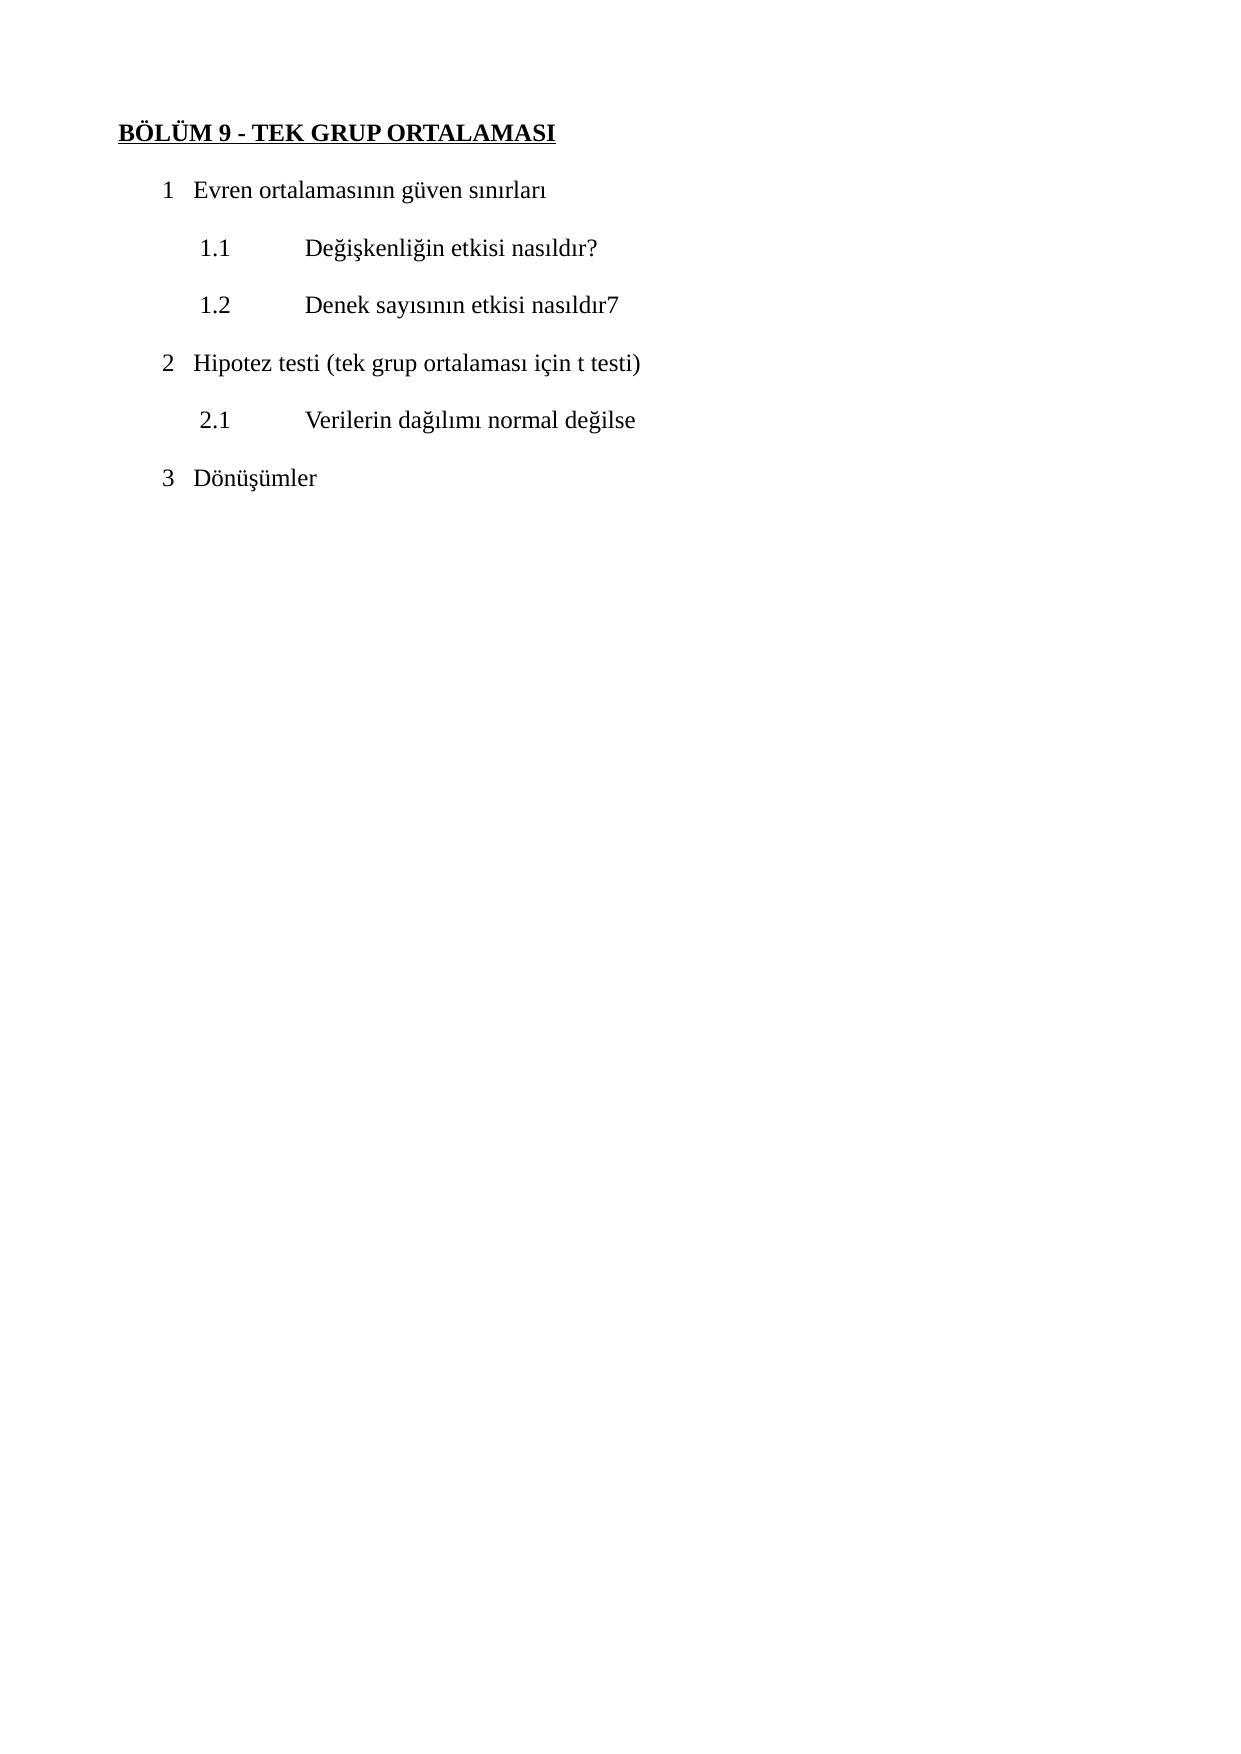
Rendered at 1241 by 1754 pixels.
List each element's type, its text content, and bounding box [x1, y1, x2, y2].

list Dönüşümler [156, 463, 1122, 492]
list Hipotez testi (tek grup ortalaması için t testi) [156, 348, 1122, 377]
list Değişkenliğin etkisi nasıldır? [193, 233, 1122, 262]
list Verilerin dağılımı normal değilse [193, 406, 1122, 434]
text BÖLÜM 9 - TEK GRUP ORTALAMASI [118, 118, 1122, 147]
list Denek sayısının etkisi nasıldır7 [193, 291, 1122, 319]
list Evren ortalamasının güven sınırları [156, 176, 1122, 204]
